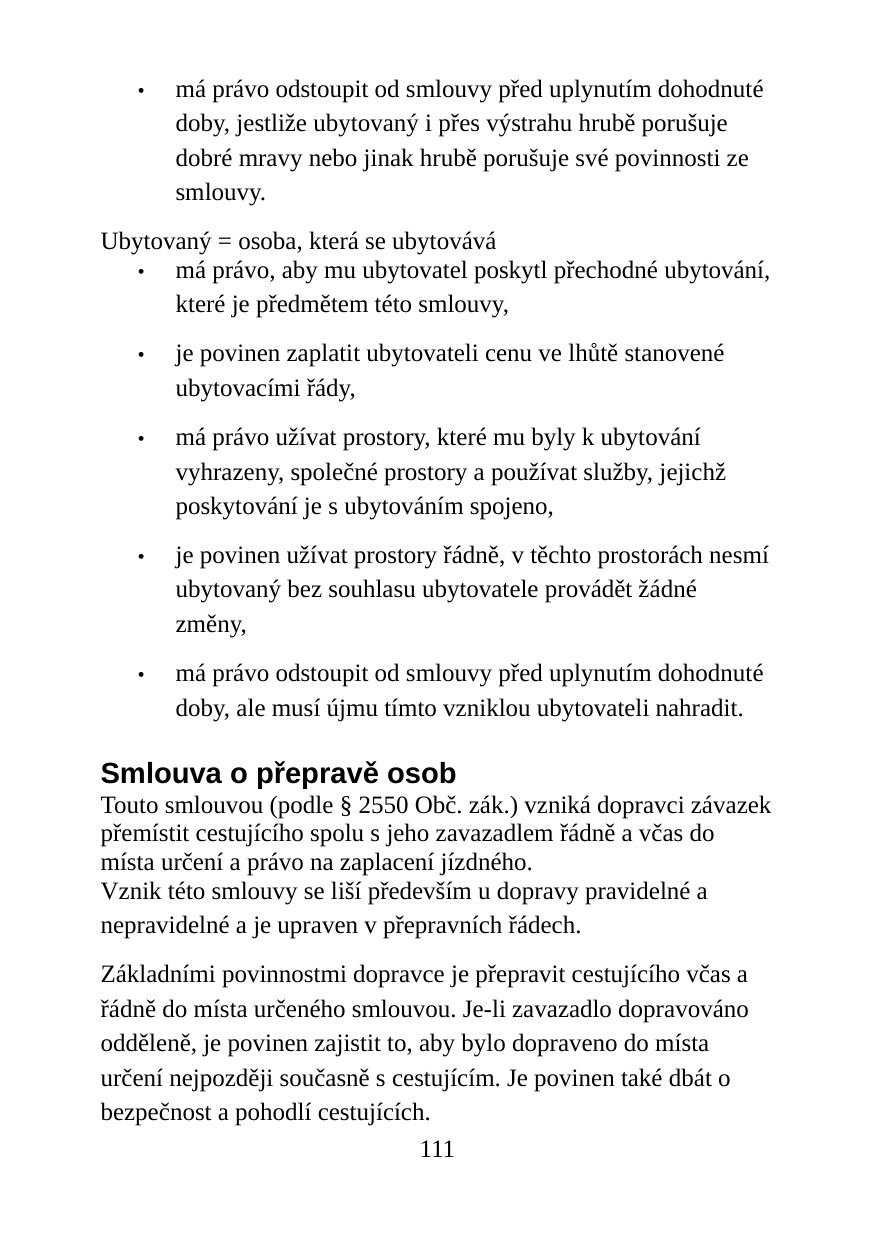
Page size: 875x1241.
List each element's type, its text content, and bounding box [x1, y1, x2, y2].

list je povinen zaplatit ubytovateli cenu ve lhůtě stanovené ubytovacími řády, [138, 338, 774, 402]
text Základními povinnostmi dopravce je přepravit cestujícího včas a řádně do místa určeného smlouvou. Je-li zavazadlo dopravováno odděleně, je povinen zajistit to, aby bylo dopraveno do místa určení nejpozději současně s cestujícím. Je povinen také dbát o bezpečnost a pohodlí cestujících. [100, 959, 774, 1126]
list má právo, aby mu ubytovatel poskytl přechodné ubytování, které je předmětem této smlouvy, [138, 255, 774, 318]
list má právo odstoupit od smlouvy před uplynutím dohodnuté doby, ale musí újmu tímto vzniklou ubytovateli nahradit. [138, 658, 774, 721]
text Touto smlouvou (podle § 2550 Obč. zák.) vzniká dopravci závazek přemístit cestujícího spolu s jeho zavazadlem řádně a včas do místa určení a právo na zaplacení jízdného. [100, 790, 774, 876]
list má právo užívat prostory, které mu byly k ubytování vyhrazeny, společné prostory a používat služby, jejichž poskytování je s ubytováním spojeno, [138, 422, 774, 520]
list je povinen užívat prostory řádně, v těchto prostorách nesmí ubytovaný bez souhlasu ubytovatele provádět žádné změny, [138, 540, 774, 638]
list má právo odstoupit od smlouvy před uplynutím dohodnuté doby, jestliže ubytovaný i přes výstrahu hrubě porušuje dobré mravy nebo jinak hrubě porušuje své povinnosti ze smlouvy. [138, 74, 774, 206]
text Ubytovaný = osoba, která se ubytovává [100, 226, 774, 255]
text Vznik této smlouvy se liší především u dopravy pravidelné a nepravidelné a je upraven v přepravních řádech. [100, 876, 774, 939]
subtitle Smlouva o přepravě osob [100, 756, 774, 790]
